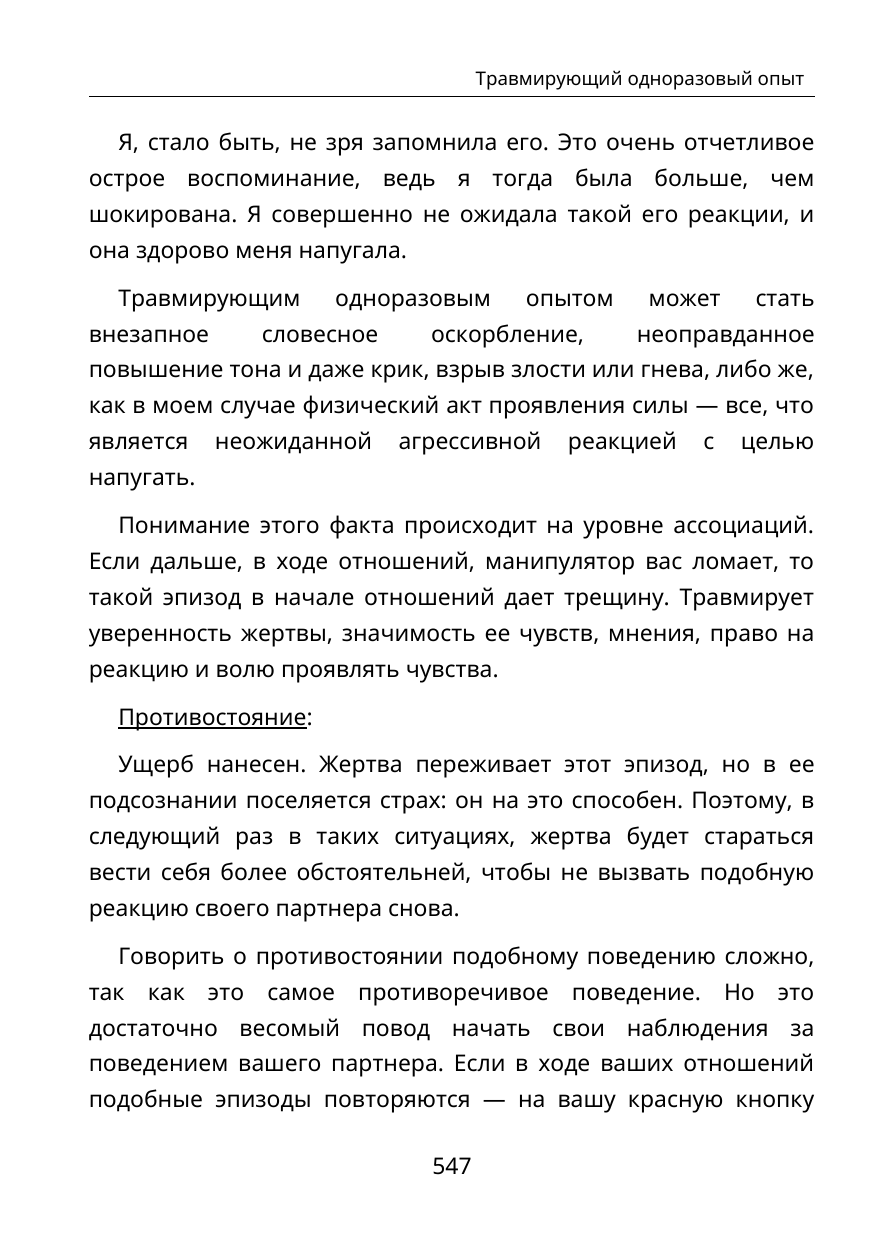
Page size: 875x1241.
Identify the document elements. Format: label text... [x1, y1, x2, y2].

text Понимание этого факта происходит на уровне ассоциаций. Если дальше, в ходе отношений, манипулятор вас ломает, то такой эпизод в начале отношений дает трещину. Травмирует уверенность жертвы, значимость ее чувств, мнения, право на реакцию и волю проявлять чувства. [88, 509, 815, 684]
text Ущерб нанесен. Жертва переживает этот эпизод, но в ее подсознании поселяется страх: он на это способен. Поэтому, в следующий раз в таких ситуациях, жертва будет стараться вести себя более обстоятельней, чтобы не вызвать подобную реакцию своего партнера снова. [88, 748, 815, 923]
text Противостояние: [88, 700, 815, 732]
text Я, стало быть, не зря запомнила его. Это очень отчетливое острое воспоминание, ведь я тогда была больше, чем шокирована. Я совершенно не ожидала такой его реакции, и она здорово меня напугала. [88, 126, 815, 265]
text Говорить о противостоянии подобному поведению сложно, так как это самое противоречивое поведение. Но это достаточно весомый повод начать свои наблюдения за поведением вашего партнера. Если в ходе ваших отношений подобные эпизоды повторяются — на вашу красную кнопку [88, 939, 815, 1114]
text Травмирующим одноразовым опытом может стать внезапное словесное оскорбление, неоправданное повышение тона и даже крик, взрыв злости или гнева, либо же, как в моем случае физический акт проявления силы — все, что является неожиданной агрессивной реакцией с целью напугать. [88, 282, 815, 492]
